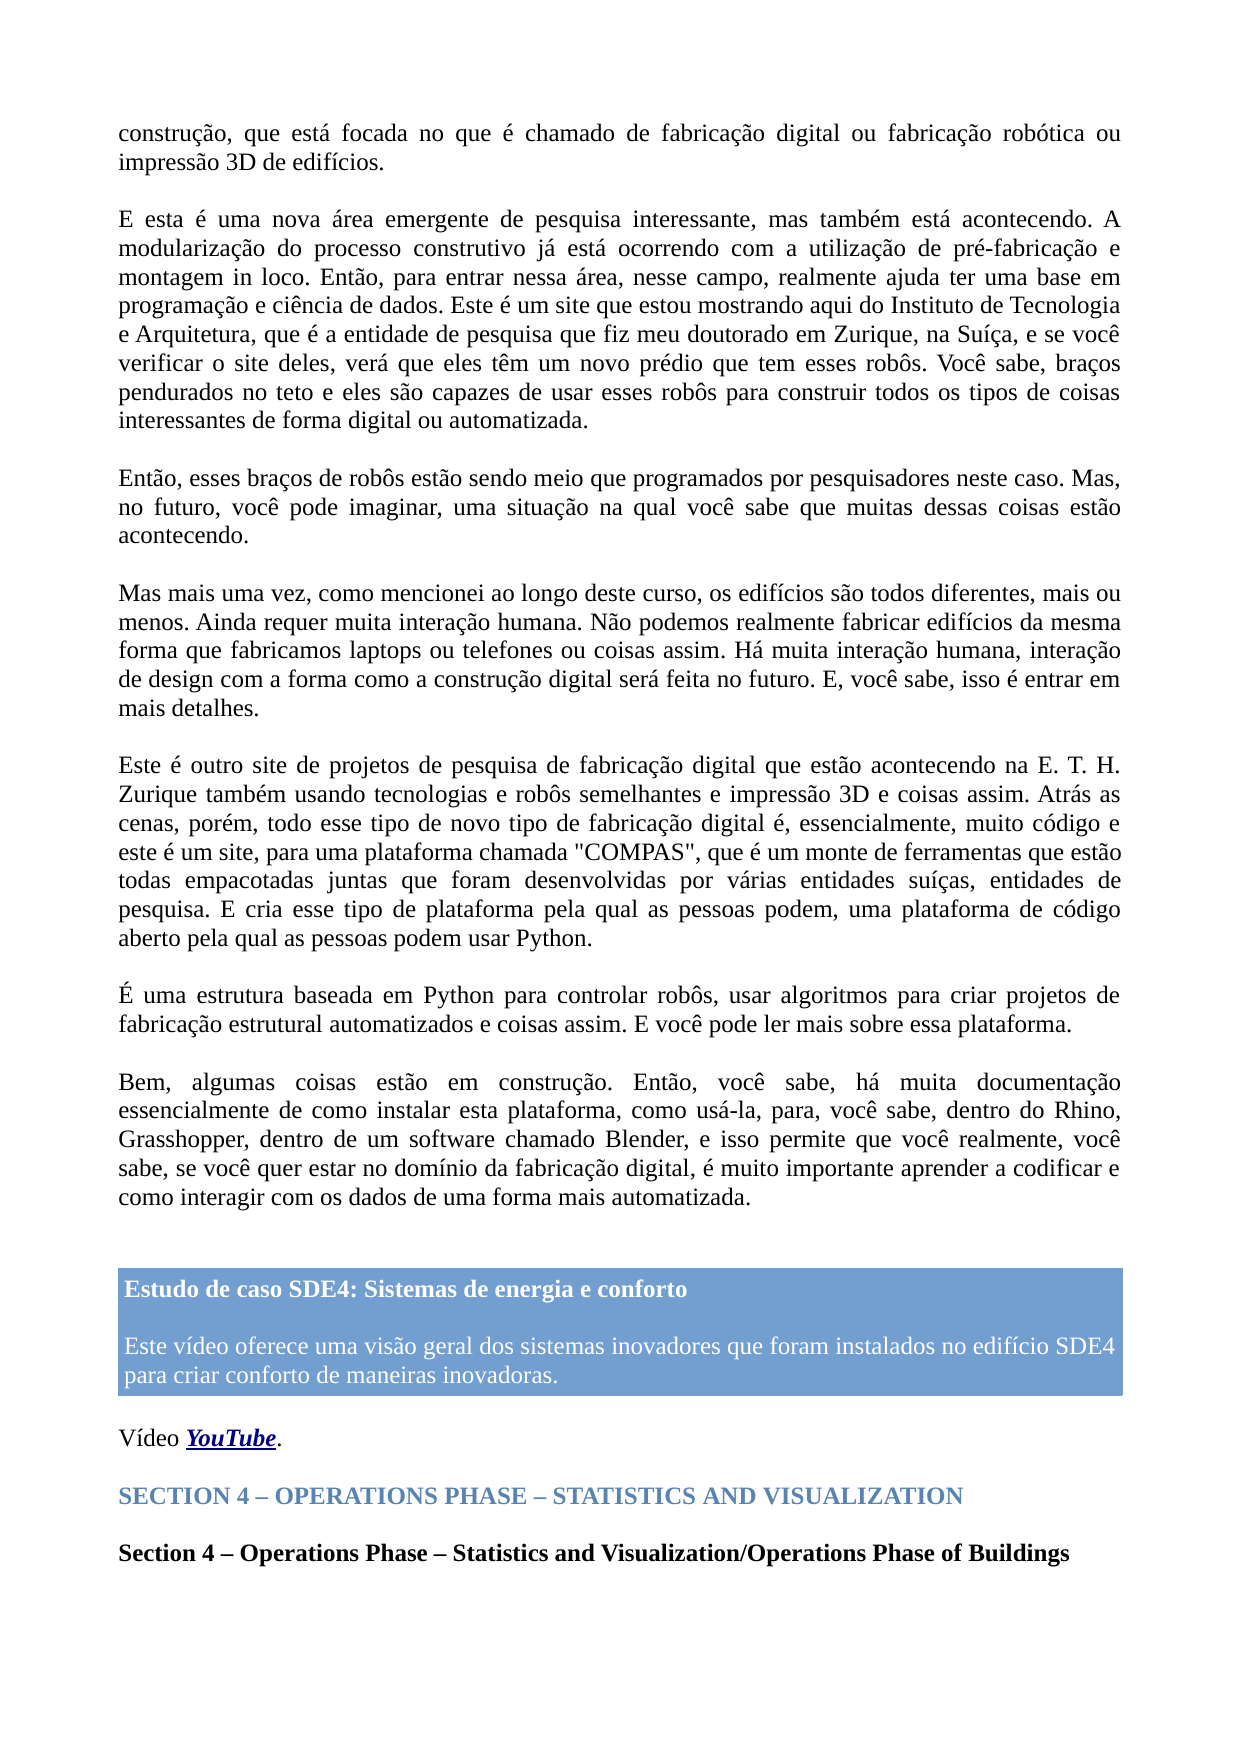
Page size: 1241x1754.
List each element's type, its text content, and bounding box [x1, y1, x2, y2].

text Section 4 – Operations Phase – Statistics and Visualization/Operations Phase of Buildings [118, 1538, 1122, 1567]
text Vídeo YouTube. [118, 1423, 1122, 1452]
text É uma estrutura baseada em Python para controlar robôs, usar algoritmos para criar projetos de fabricação estrutural automatizados e coisas assim. E você pode ler mais sobre essa plataforma. [118, 981, 1122, 1038]
text Mas mais uma vez, como mencionei ao longo deste curso, os edifícios são todos diferentes, mais ou menos. Ainda requer muita interação humana. Não podemos realmente fabricar edifícios da mesma forma que fabricamos laptops ou telefones ou coisas assim. Há muita interação humana, interação de design com a forma como a construção digital será feita no futuro. E, você sabe, isso é entrar em mais detalhes. [118, 578, 1122, 722]
text Então, esses braços de robôs estão sendo meio que programados por pesquisadores neste caso. Mas, no futuro, você pode imaginar, uma situação na qual você sabe que muitas dessas coisas estão acontecendo. [118, 463, 1122, 549]
text Este é outro site de projetos de pesquisa de fabricação digital que estão acontecendo na E. T. H. Zurique também usando tecnologias e robôs semelhantes e impressão 3D e coisas assim. Atrás as cenas, porém, todo esse tipo de novo tipo de fabricação digital é, essencialmente, muito código e este é um site, para uma plataforma chamada "COMPAS", que é um monte de ferramentas que estão todas empacotadas juntas que foram desenvolvidas por várias entidades suíças, entidades de pesquisa. E cria esse tipo de plataforma pela qual as pessoas podem, uma plataforma de código aberto pela qual as pessoas podem usar Python. [118, 751, 1122, 952]
table_header Estudo de caso SDE4: Sistemas de energia e conforto Este vídeo oferece uma visão geral dos sistemas inovadores que foram instalados no edifício SDE4 para criar conforto de maneiras inovadoras. [119, 1269, 1122, 1395]
text SECTION 4 – OPERATIONS PHASE – STATISTICS AND VISUALIZATION [118, 1481, 1122, 1510]
text Bem, algumas coisas estão em construção. Então, você sabe, há muita documentação essencialmente de como instalar esta plataforma, como usá-la, para, você sabe, dentro do Rhino, Grasshopper, dentro de um software chamado Blender, e isso permite que você realmente, você sabe, se você quer estar no domínio da fabricação digital, é muito importante aprender a codificar e como interagir com os dados de uma forma mais automatizada. [118, 1067, 1122, 1211]
text E esta é uma nova área emergente de pesquisa interessante, mas também está acontecendo. A modularização do processo construtivo já está ocorrendo com a utilização de pré-fabricação e montagem in loco. Então, para entrar nessa área, nesse campo, realmente ajuda ter uma base em programação e ciência de dados. Este é um site que estou mostrando aqui do Instituto de Tecnologia e Arquitetura, que é a entidade de pesquisa que fiz meu doutorado em Zurique, na Suíça, e se você verificar o site deles, verá que eles têm um novo prédio que tem esses robôs. Você sabe, braços pendurados no teto e eles são capazes de usar esses robôs para construir todos os tipos de coisas interessantes de forma digital ou automatizada. [118, 204, 1122, 434]
text construção, que está focada no que é chamado de fabricação digital ou fabricação robótica ou impressão 3D de edifícios. [118, 118, 1122, 176]
